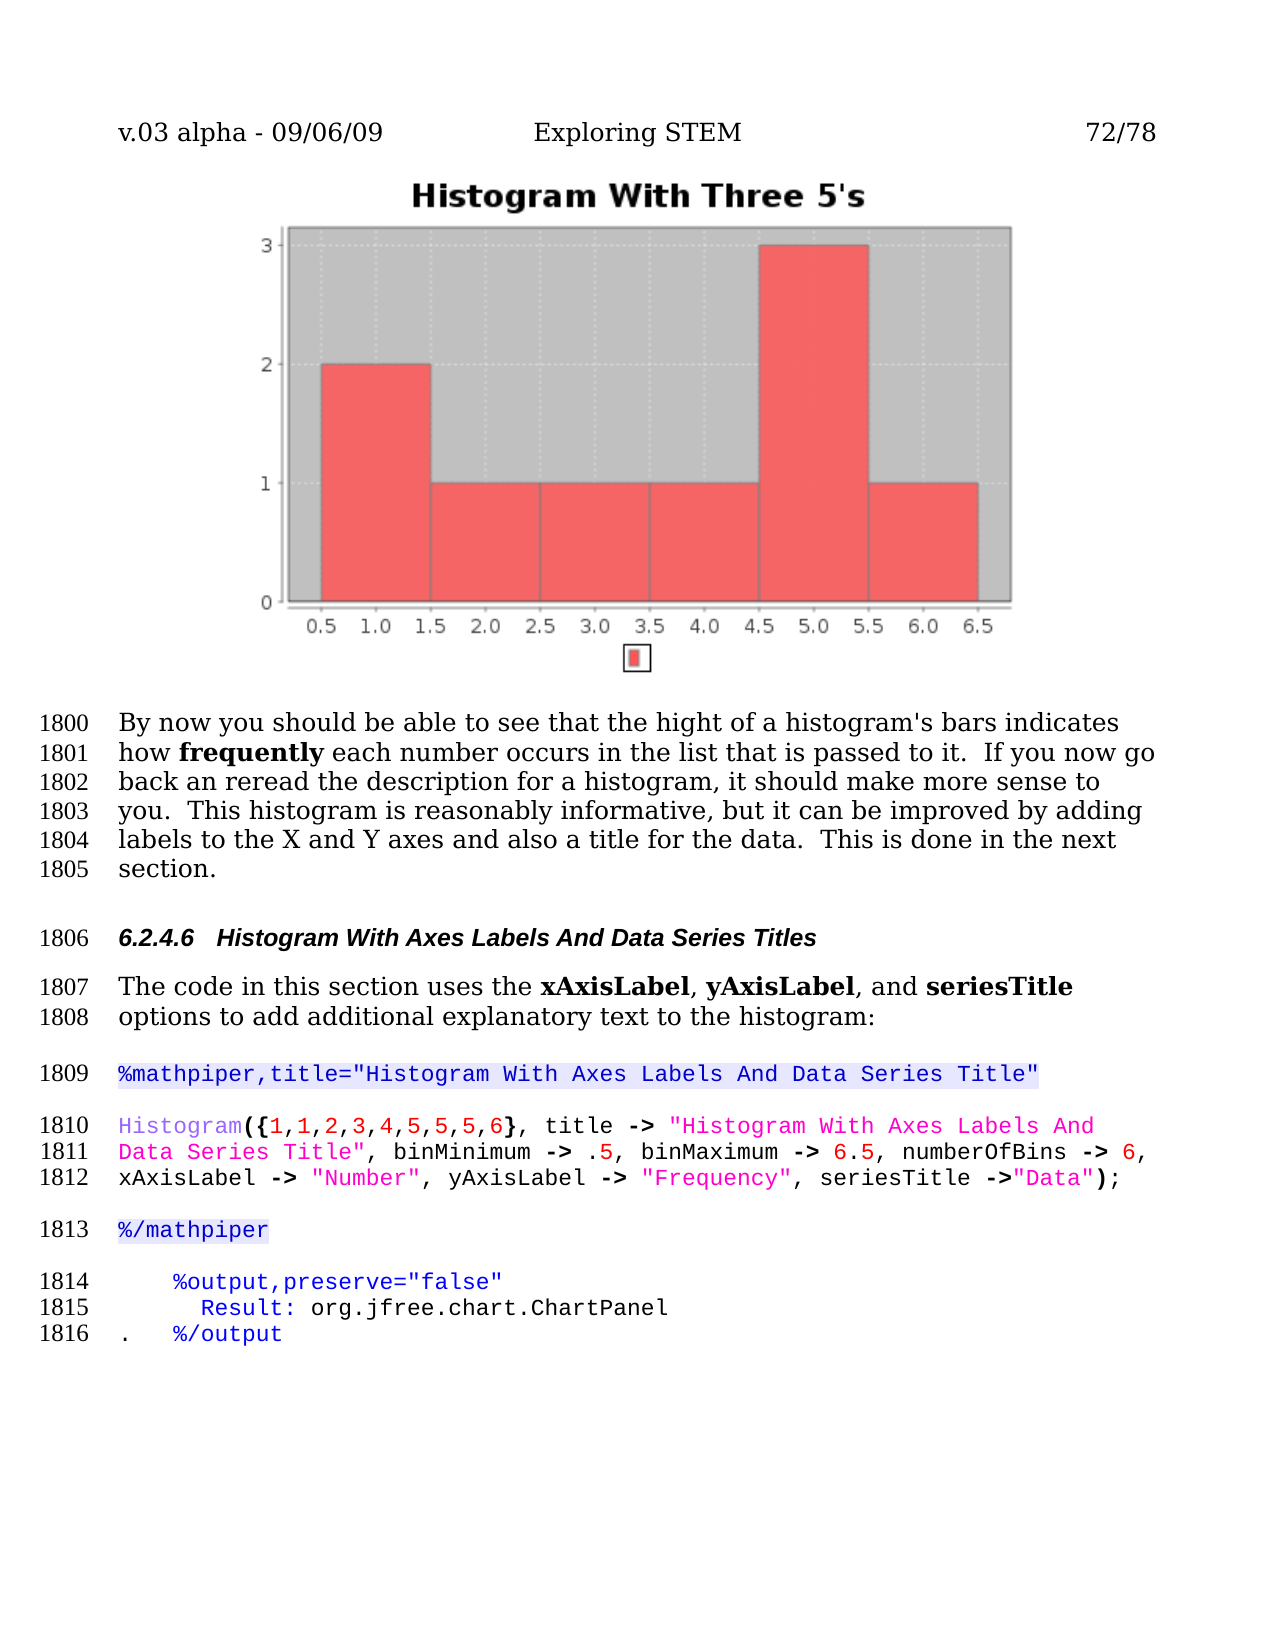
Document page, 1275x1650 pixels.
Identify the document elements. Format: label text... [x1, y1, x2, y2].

text Result: org.jfree.chart.ChartPanel [118, 1296, 1157, 1322]
text %output,preserve="false" [118, 1270, 1157, 1296]
text By now you should be able to see that the hight of a histogram's bars indicates how frequently each number occurs in the list that is passed to it. If you now go back an reread the description for a histogram, it should make more sense to you. This histogram is reasonably informative, but it can be improved by adding labels to the X and Y axes and also a title for the data. This is done in the next section. [118, 708, 1157, 884]
picture [245, 176, 1030, 674]
text %mathpiper,title="Histogram With Axes Labels And Data Series Title" [118, 1063, 1157, 1089]
text Histogram({1,1,2,3,4,5,5,5,6}, title -> "Histogram With Axes Labels And Data Series Title", binMinimum -> .5, binMaximum -> 6.5, numberOfBins -> 6, xAxisLabel -> "Number", yAxisLabel -> "Frequency", seriesTitle ->"Data"); [118, 1115, 1157, 1192]
text %/mathpiper [118, 1218, 1157, 1244]
text . %/output [118, 1322, 1157, 1348]
subtitle Histogram With Axes Labels And Data Series Titles [118, 923, 1157, 951]
text The code in this section uses the xAxisLabel, yAxisLabel, and seriesTitle options to add additional explanatory text to the histogram: [118, 972, 1157, 1031]
